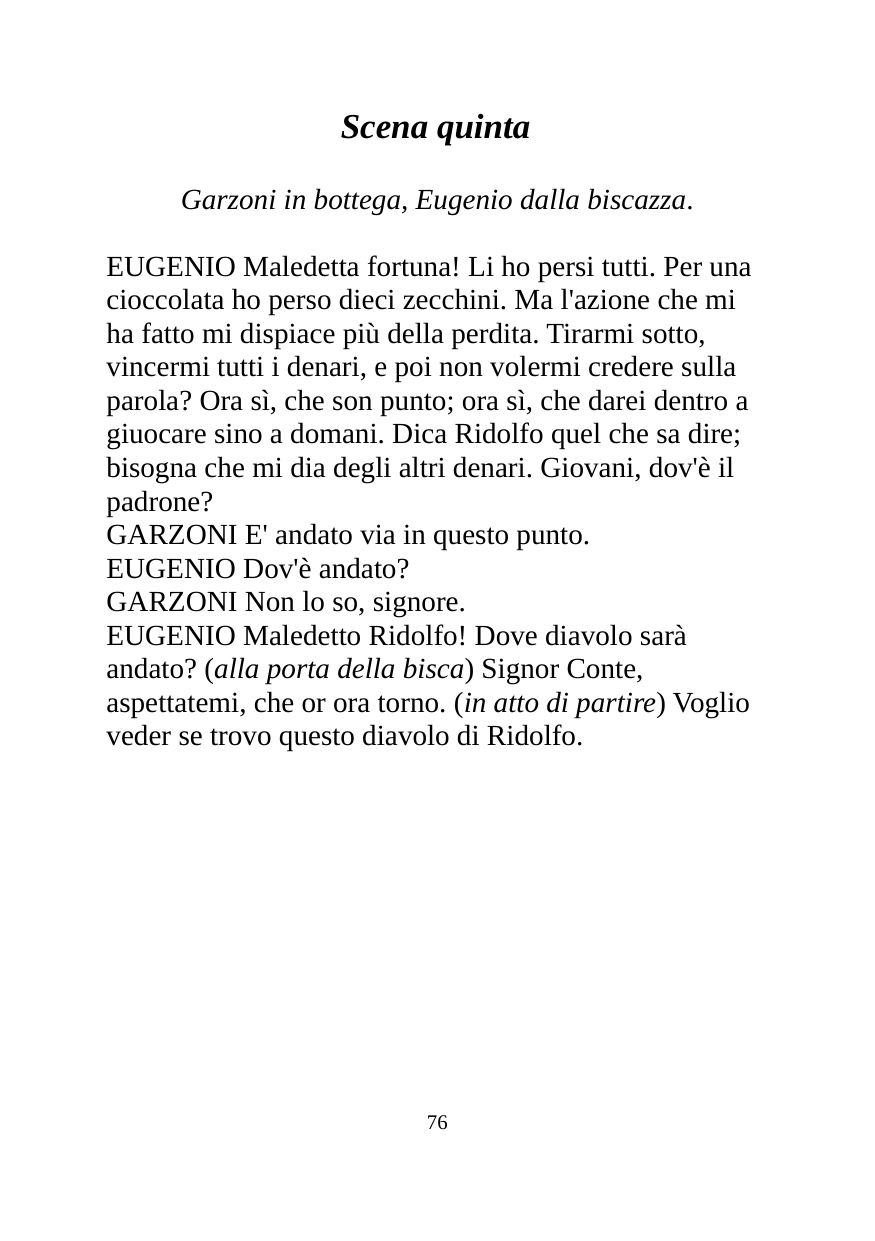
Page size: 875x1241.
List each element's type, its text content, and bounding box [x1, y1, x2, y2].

text Garzoni in bottega, Eugenio dalla biscazza. [106, 182, 768, 215]
text EUGENIO Dov'è andato? [106, 551, 768, 584]
text GARZONI Non lo so, signore. [106, 584, 768, 618]
text EUGENIO Maledetto Ridolfo! Dove diavolo sarà andato? (alla porta della bisca) Signor Conte, aspettatemi, che or ora torno. (in atto di partire) Voglio veder se trovo questo diavolo di Ridolfo. [106, 618, 768, 752]
subtitle Scena quinta [106, 106, 768, 146]
text EUGENIO Maledetta fortuna! Li ho persi tutti. Per una cioccolata ho perso dieci zecchini. Ma l'azione che mi ha fatto mi dispiace più della perdita. Tirarmi sotto, vincermi tutti i denari, e poi non volermi credere sulla parola? Ora sì, che son punto; ora sì, che darei dentro a giuocare sino a domani. Dica Ridolfo quel che sa dire; bisogna che mi dia degli altri denari. Giovani, dov'è il padrone? [106, 249, 768, 517]
text GARZONI E' andato via in questo punto. [106, 517, 768, 551]
